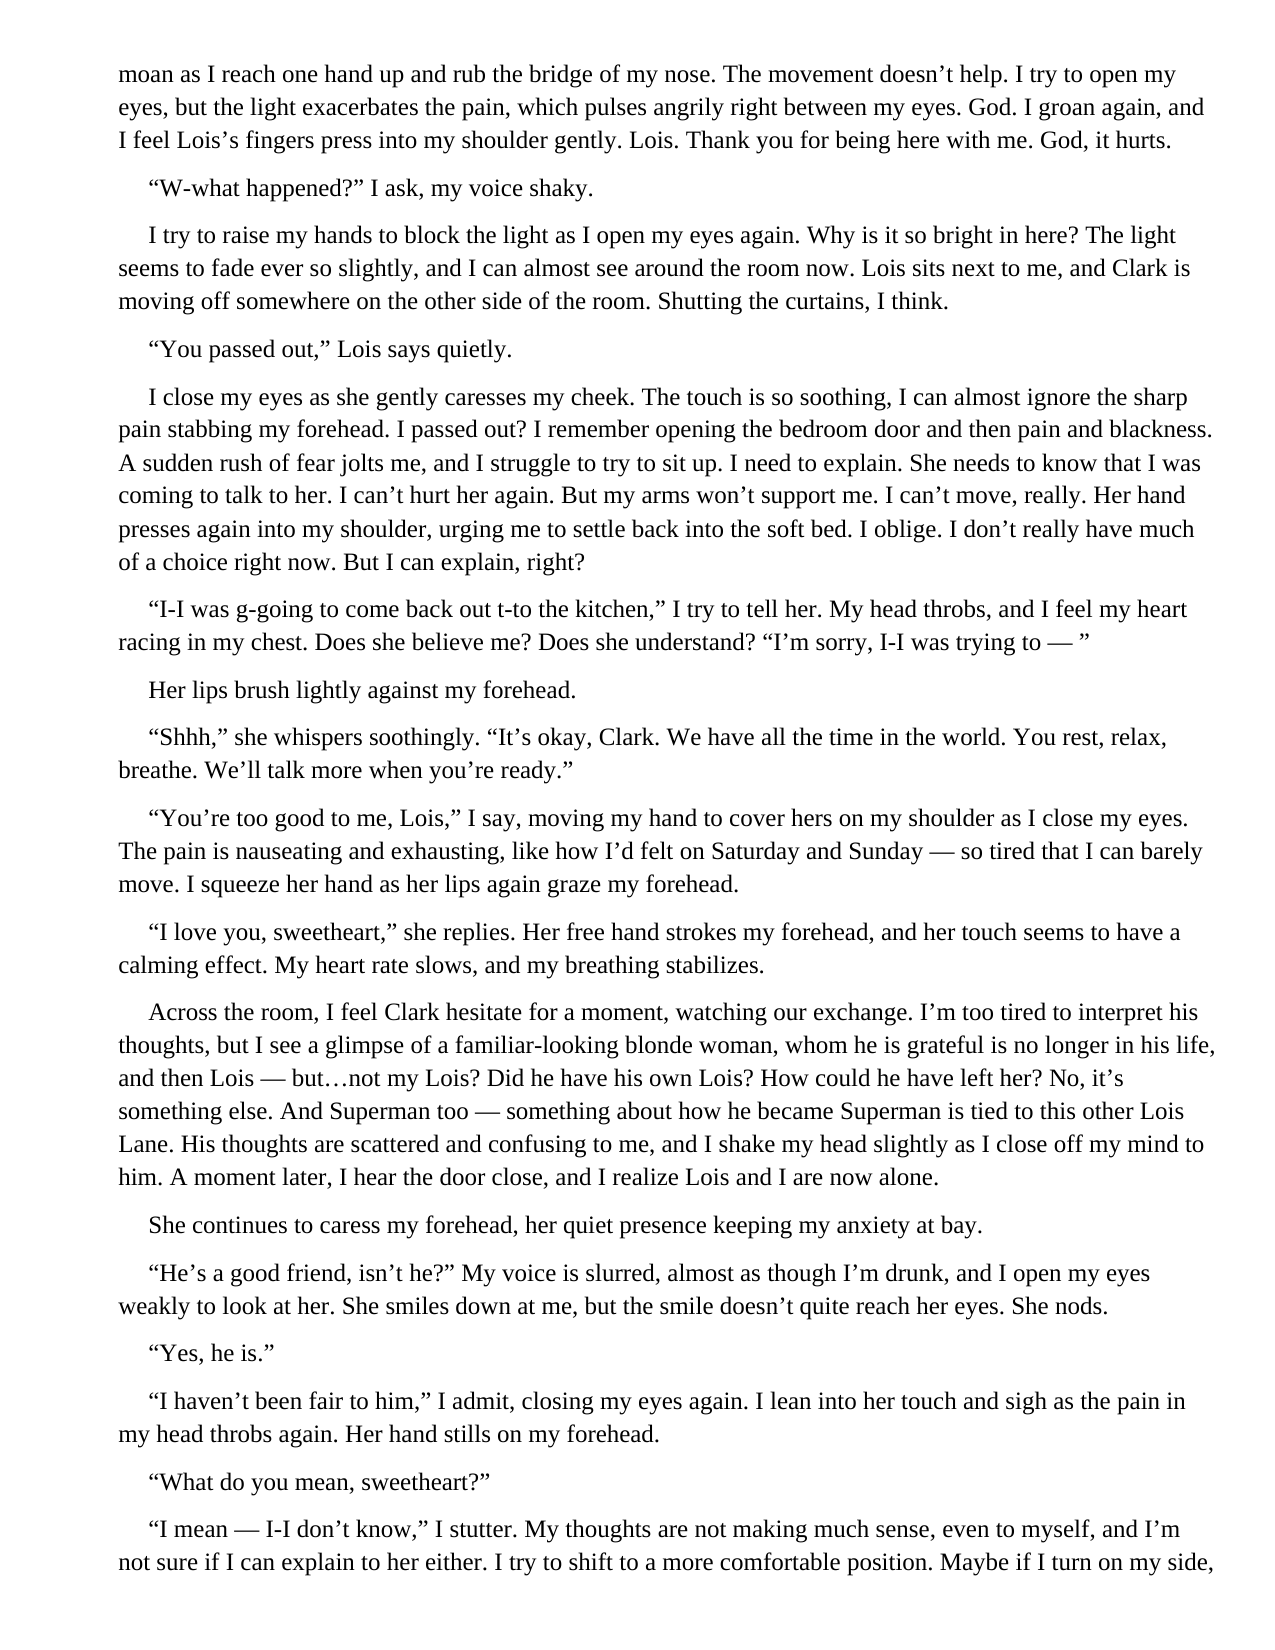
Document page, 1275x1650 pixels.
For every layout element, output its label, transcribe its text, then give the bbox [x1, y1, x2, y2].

text “Yes, he is.” [118, 1338, 1216, 1367]
text “I mean — I-I don’t know,” I stutter. My thoughts are not making much sense, even to myself, and I’m not sure if I can explain to her either. I try to shift to a more comfortable position. Maybe if I turn on my side, [118, 1514, 1216, 1576]
text “Shhh,” she whispers soothingly. “It’s okay, Clark. We have all the time in the world. You rest, relax, breathe. We’ll talk more when you’re ready.” [118, 722, 1216, 784]
text “You passed out,” Lois says quietly. [118, 334, 1216, 363]
text “What do you mean, sweetheart?” [118, 1467, 1216, 1495]
text Her lips brush lightly against my forehead. [118, 675, 1216, 704]
text Across the room, I feel Clark hesitate for a moment, watching our exchange. I’m too tired to interpret his thoughts, but I see a glimpse of a familiar-looking blonde woman, whom he is grateful is no longer in his life, and then Lois — but…not my Lois? Did he have his own Lois? How could he have left her? No, it’s something else. And Superman too — something about how he became Superman is tied to this other Lois Lane. His thoughts are scattered and confusing to me, and I shake my head slightly as I close off my mind to him. A moment later, I hear the door close, and I realize Lois and I are now alone. [118, 997, 1216, 1191]
text moan as I reach one hand up and rub the bridge of my nose. The movement doesn’t help. I try to open my eyes, but the light exacerbates the pain, which pulses angrily right between my eyes. God. I groan again, and I feel Lois’s fingers press into my shoulder gently. Lois. Thank you for being here with me. God, it hurts. [118, 59, 1216, 154]
text She continues to caress my forehead, her quiet presence keeping my anxiety at bay. [118, 1210, 1216, 1239]
text “I haven’t been fair to him,” I admit, closing my eyes again. I lean into her touch and sigh as the pain in my head throbs again. Her hand stills on my forehead. [118, 1386, 1216, 1448]
text I try to raise my hands to block the light as I open my eyes again. Why is it so bright in here? The light seems to fade ever so slightly, and I can almost see around the room now. Lois sits next to me, and Clark is moving off somewhere on the other side of the room. Shutting the curtains, I think. [118, 220, 1216, 315]
text “He’s a good friend, isn’t he?” My voice is slurred, almost as though I’m drunk, and I open my eyes weakly to look at her. She smiles down at me, but the smile doesn’t quite reach her eyes. She nods. [118, 1258, 1216, 1319]
text “I love you, sweetheart,” she replies. Her free hand strokes my forehead, and her touch seems to have a calming effect. My heart rate slows, and my breathing stabilizes. [118, 917, 1216, 978]
text I close my eyes as she gently caresses my cheek. The touch is so soothing, I can almost ignore the sharp pain stabbing my forehead. I passed out? I remember opening the bedroom door and then pain and blackness. A sudden rush of fear jolts me, and I struggle to try to sit up. I need to explain. She needs to know that I was coming to talk to her. I can’t hurt her again. But my arms won’t support me. I can’t move, really. Her hand presses again into my shoulder, urging me to settle back into the soft bed. I oblige. I don’t really have much of a choice right now. But I can explain, right? [118, 382, 1216, 575]
text “W-what happened?” I ask, my voice shaky. [118, 173, 1216, 201]
text “You’re too good to me, Lois,” I say, moving my hand to cover hers on my shoulder as I close my eyes. The pain is nauseating and exhausting, like how I’d felt on Saturday and Sunday — so tired that I can barely move. I squeeze her hand as her lips again graze my forehead. [118, 803, 1216, 898]
text “I-I was g-going to come back out t-to the kitchen,” I try to tell her. My head throbs, and I feel my heart racing in my chest. Does she believe me? Does she understand? “I’m sorry, I-I was trying to — ” [118, 594, 1216, 656]
